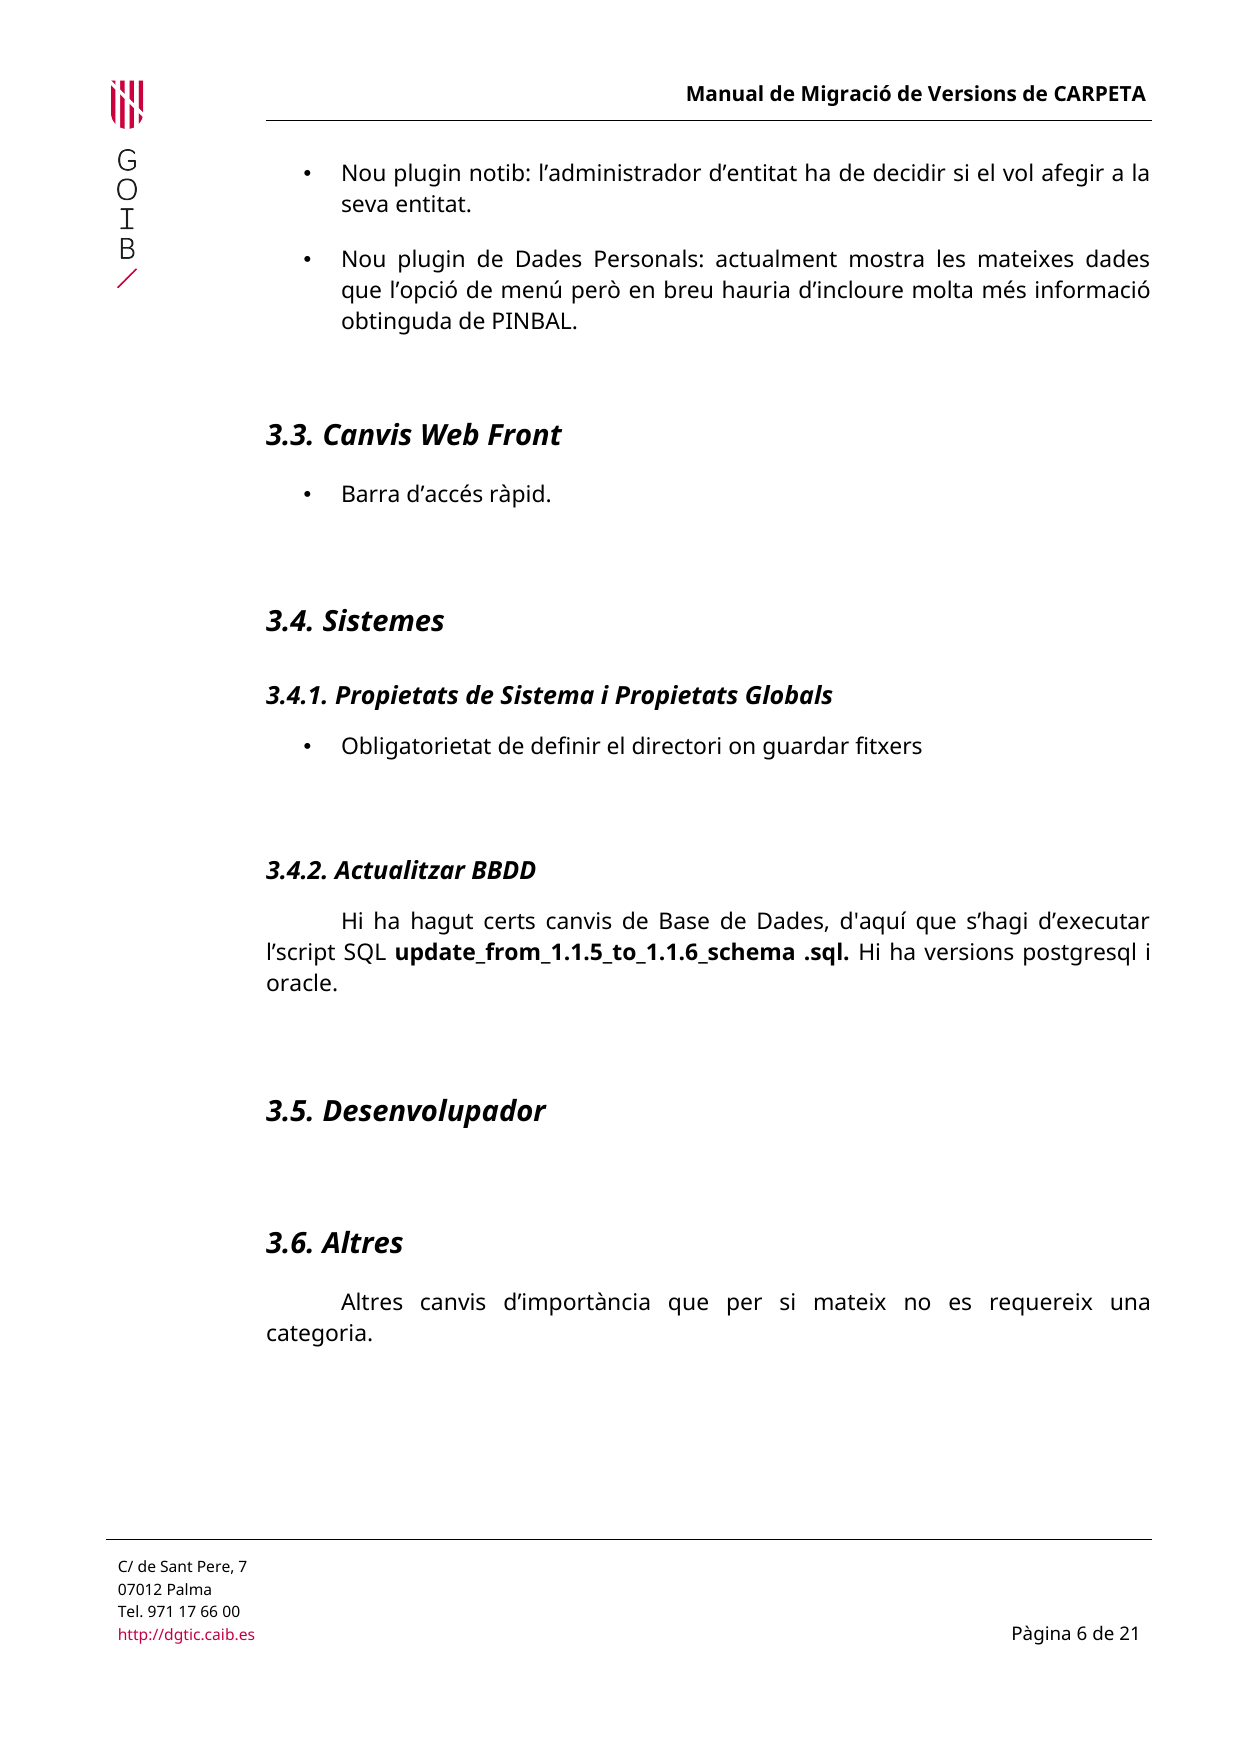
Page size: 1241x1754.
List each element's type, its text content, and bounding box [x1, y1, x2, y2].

list Barra d’accés ràpid. [303, 478, 1152, 509]
list Hi ha hagut certs canvis de Base de Dades, d'aquí que s’hagi d’executar l’script SQL update_from_1.1.5_to_1.1.6_schema .sql. Hi ha versions postgresql i oracle. [266, 905, 1152, 998]
list Nou plugin de Dades Personals: actualment mostra les mateixes dades que l’opció de menú però en breu hauria d’incloure molta més informació obtinguda de PINBAL. [303, 242, 1152, 336]
subtitle Actualitzar BBDD [266, 853, 1152, 887]
subtitle Desenvolupador [266, 1090, 1152, 1130]
subtitle Sistemes [266, 601, 1152, 640]
list Nou plugin notib: l’administrador d’entitat ha de decidir si el vol afegir a la seva entitat. [303, 156, 1152, 219]
subtitle Propietats de Sistema i Propietats Globals [266, 678, 1152, 712]
subtitle Canvis Web Front [266, 414, 1152, 454]
picture [82, 57, 172, 319]
subtitle Altres [266, 1222, 1152, 1262]
list Altres canvis d’importància que per si mateix no es requereix una categoria. [266, 1286, 1152, 1348]
list Obligatorietat de definir el directori on guardar fitxers [303, 730, 1152, 761]
